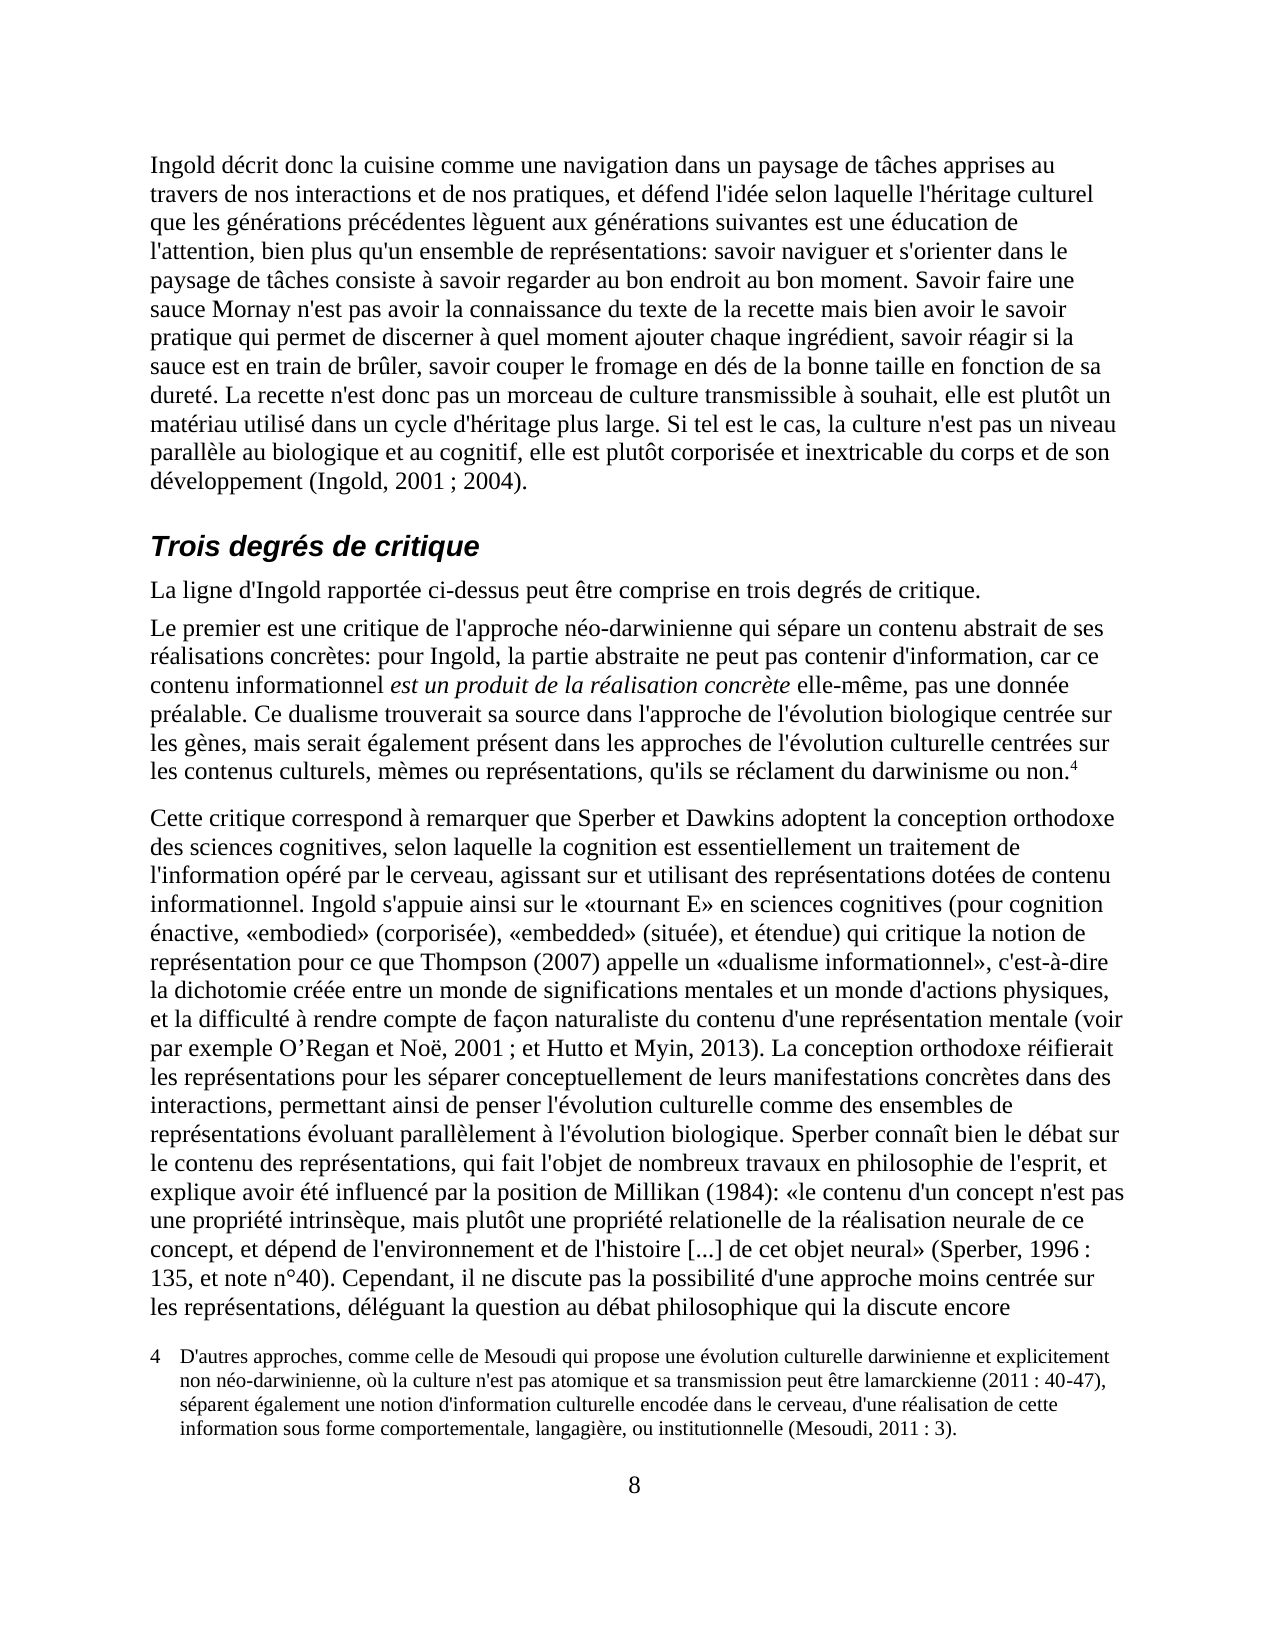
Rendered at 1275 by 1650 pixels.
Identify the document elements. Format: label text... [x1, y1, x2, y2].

text Ingold décrit donc la cuisine comme une navigation dans un paysage de tâches apprises au travers de nos interactions et de nos pratiques, et défend l'idée selon laquelle l'héritage culturel que les générations précédentes lèguent aux générations suivantes est une éducation de l'attention, bien plus qu'un ensemble de représentations: savoir naviguer et s'orienter dans le paysage de tâches consiste à savoir regarder au bon endroit au bon moment. Savoir faire une sauce Mornay n'est pas avoir la connaissance du texte de la recette mais bien avoir le savoir pratique qui permet de discerner à quel moment ajouter chaque ingrédient, savoir réagir si la sauce est en train de brûler, savoir couper le fromage en dés de la bonne taille en fonction de sa dureté. La recette n'est donc pas un morceau de culture transmissible à souhait, elle est plutôt un matériau utilisé dans un cycle d'héritage plus large. Si tel est le cas, la culture n'est pas un niveau parallèle au biologique et au cognitif, elle est plutôt corporisée et inextricable du corps et de son développement (Ingold, 2001 ; 2004). [150, 150, 1125, 495]
text D'autres approches, comme celle de Mesoudi qui propose une évolution culturelle darwinienne et explicitement non néo-darwinienne, où la culture n'est pas atomique et sa transmission peut être lamarckienne (2011 : 40‑47), séparent également une notion d'information culturelle encodée dans le cerveau, d'une réalisation de cette information sous forme comportementale, langagière, ou institutionnelle (Mesoudi, 2011 : 3). [150, 1344, 1125, 1440]
subtitle Trois degrés de critique [150, 529, 1125, 562]
text Cette critique correspond à remarquer que Sperber et Dawkins adoptent la conception orthodoxe des sciences cognitives, selon laquelle la cognition est essentiellement un traitement de l'information opéré par le cerveau, agissant sur et utilisant des représentations dotées de contenu informationnel. Ingold s'appuie ainsi sur le «tournant E» en sciences cognitives (pour cognition énactive, «embodied» (corporisée), «embedded» (située), et étendue) qui critique la notion de représentation pour ce que Thompson (2007) appelle un «dualisme informationnel», c'est-à-dire la dichotomie créée entre un monde de significations mentales et un monde d'actions physiques, et la difficulté à rendre compte de façon naturaliste du contenu d'une représentation mentale (voir par exemple O’Regan et Noë, 2001 ; et Hutto et Myin, 2013). La conception orthodoxe réifierait les représentations pour les séparer conceptuellement de leurs manifestations concrètes dans des interactions, permettant ainsi de penser l'évolution culturelle comme des ensembles de représentations évoluant parallèlement à l'évolution biologique. Sperber connaît bien le débat sur le contenu des représentations, qui fait l'objet de nombreux travaux en philosophie de l'esprit, et explique avoir été influencé par la position de Millikan (1984): «le contenu d'un concept n'est pas une propriété intrinsèque, mais plutôt une propriété relationelle de la réalisation neurale de ce concept, et dépend de l'environnement et de l'histoire [...] de cet objet neural» (Sperber, 1996 : 135, et note n°40). Cependant, il ne discute pas la possibilité d'une approche moins centrée sur les représentations, déléguant la question au débat philosophique qui la discute encore [150, 803, 1125, 1321]
text Le premier est une critique de l'approche néo-darwinienne qui sépare un contenu abstrait de ses réalisations concrètes: pour Ingold, la partie abstraite ne peut pas contenir d'information, car ce contenu informationnel est un produit de la réalisation concrète elle-même, pas une donnée préalable. Ce dualisme trouverait sa source dans l'approche de l'évolution biologique centrée sur les gènes, mais serait également présent dans les approches de l'évolution culturelle centrées sur les contenus culturels, mèmes ou représentations, qu'ils se réclament du darwinisme ou non. [150, 613, 1125, 785]
text La ligne d'Ingold rapportée ci-dessus peut être comprise en trois degrés de critique. [150, 575, 1125, 604]
